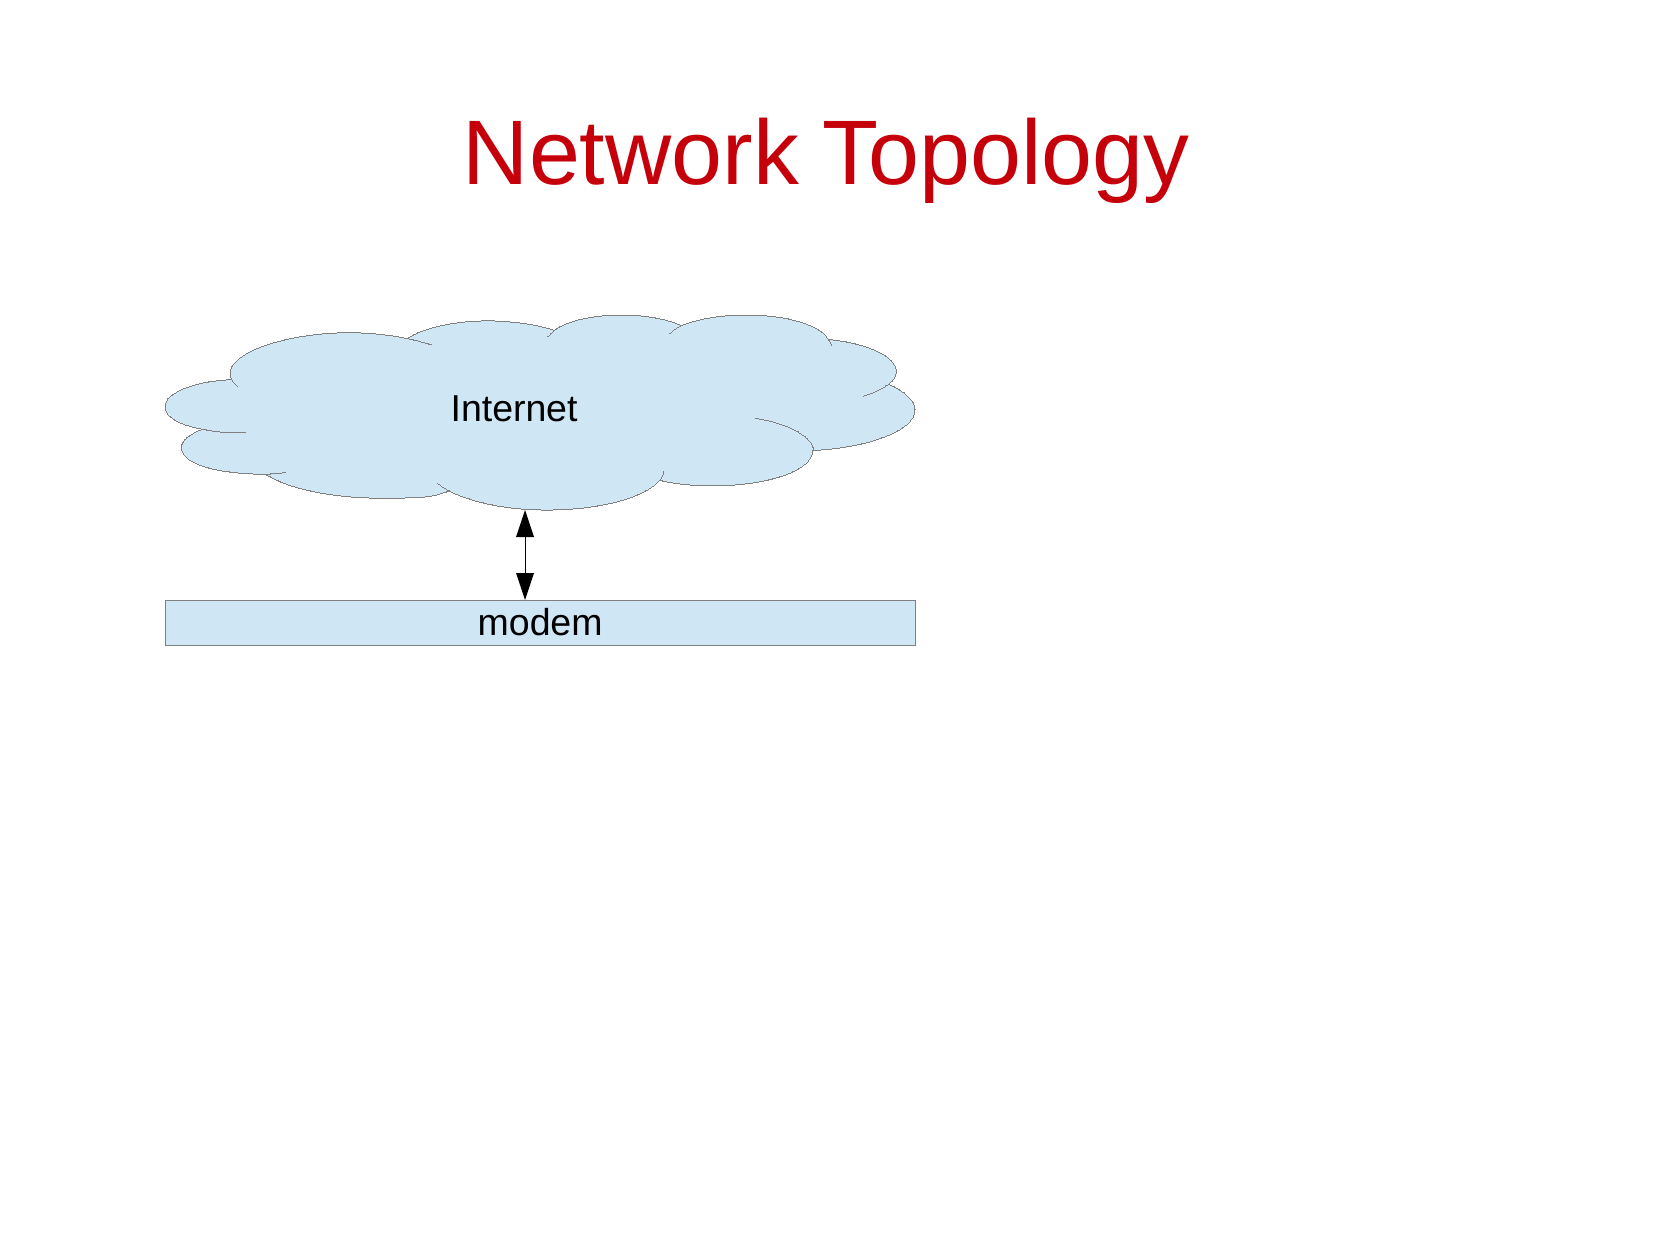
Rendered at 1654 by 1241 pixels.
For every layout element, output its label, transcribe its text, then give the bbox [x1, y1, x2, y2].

title Network Topology [82, 49, 1571, 257]
text_box modem [165, 600, 916, 646]
text_box Internet [165, 315, 916, 511]
